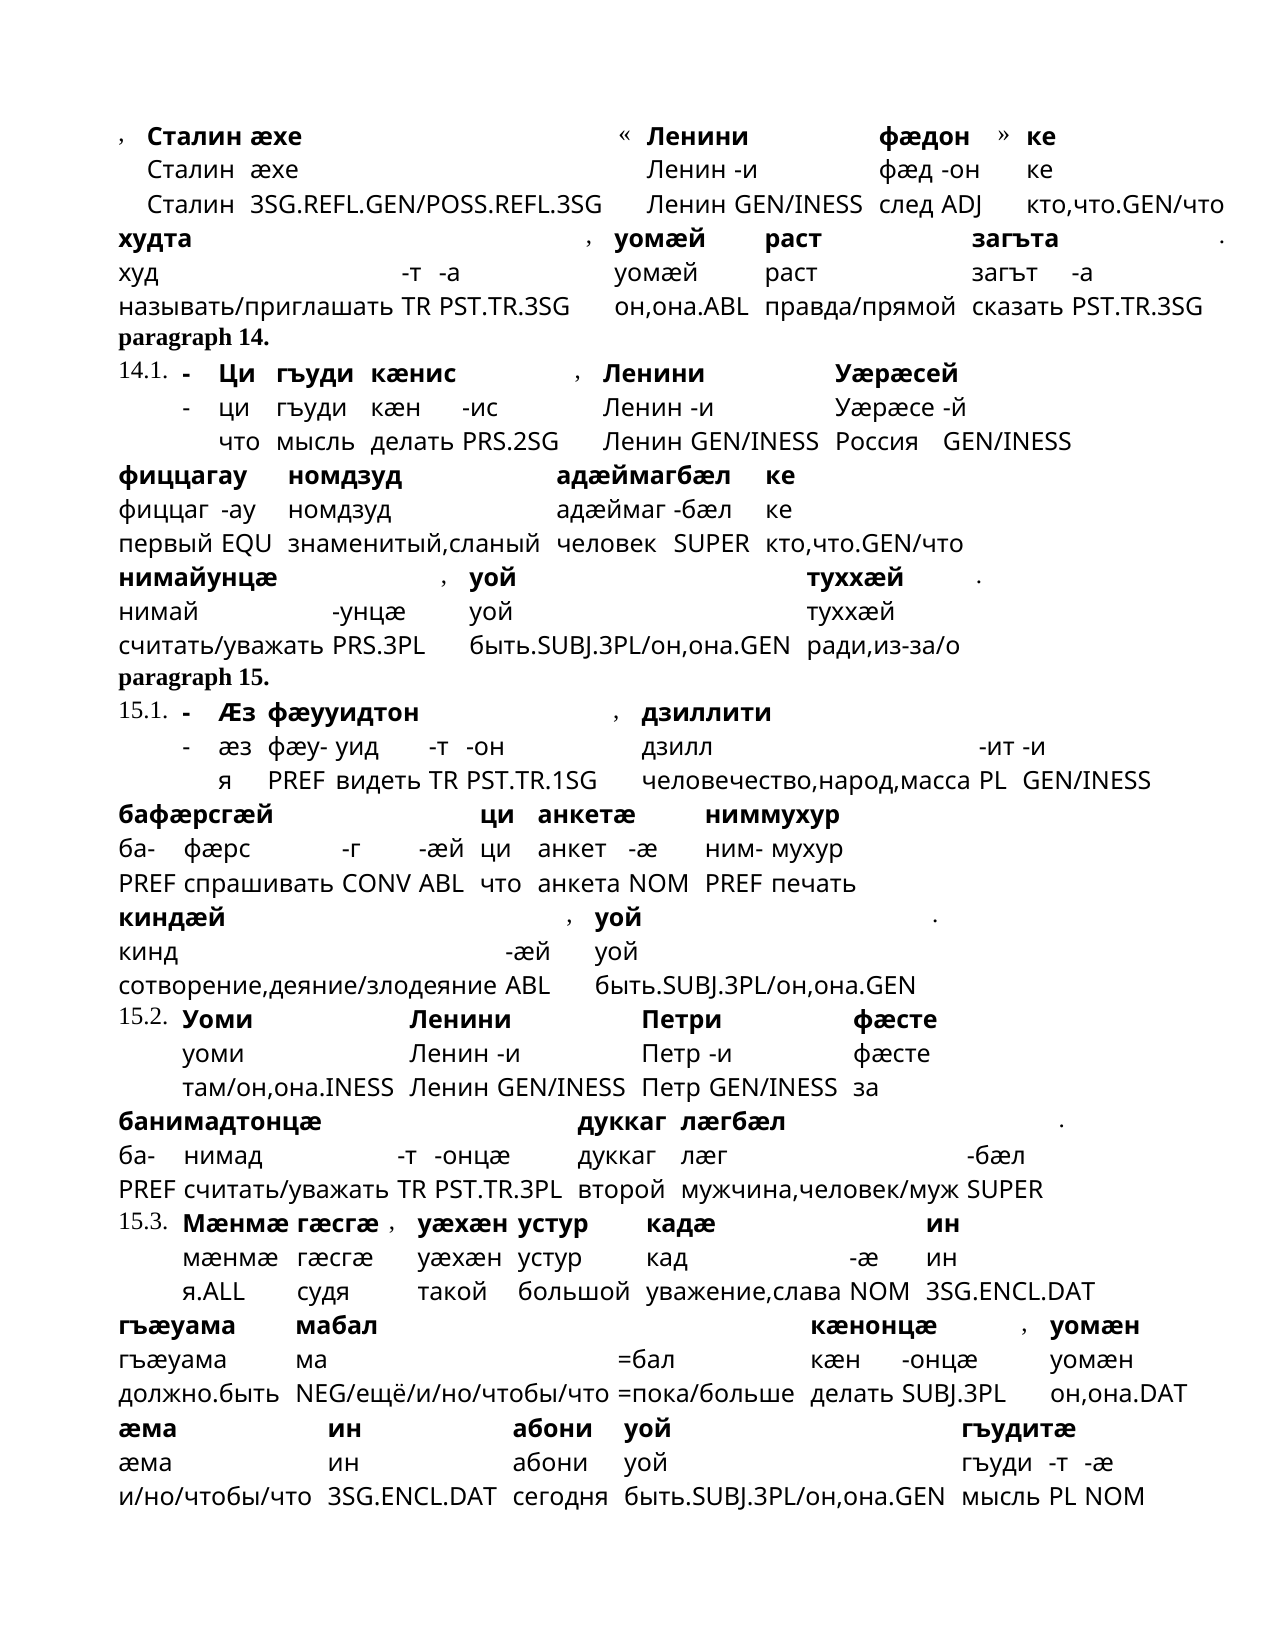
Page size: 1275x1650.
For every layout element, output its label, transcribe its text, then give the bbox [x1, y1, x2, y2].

text фæдон [878, 118, 990, 152]
text PL [978, 763, 1014, 797]
text загъта [972, 220, 1211, 254]
text 15.3. [118, 1206, 174, 1234]
text -т [397, 1138, 427, 1172]
text человек [556, 526, 666, 560]
text GEN/INESS [690, 423, 819, 458]
text нимад [183, 1138, 389, 1172]
text мужчина,человек/муж [681, 1172, 959, 1206]
text 15.2. [118, 1001, 174, 1030]
text ба- [118, 1138, 176, 1172]
text PRS.3PL [332, 628, 426, 662]
text PREF [118, 1172, 176, 1206]
text Ленин [409, 1069, 489, 1104]
text , [586, 220, 607, 249]
text GEN/INESS [734, 186, 863, 220]
text . [976, 560, 997, 588]
text -ау [221, 492, 273, 526]
text ним- [704, 831, 763, 865]
text Петр [641, 1069, 701, 1104]
text -онцæ [434, 1138, 562, 1172]
text ADJ [941, 186, 982, 220]
text SUBJ.3PL [902, 1376, 1006, 1410]
text 3SG.ENCL.DAT [327, 1478, 497, 1512]
text paragraph 15. [118, 662, 1249, 691]
text TR [429, 763, 458, 797]
text уой [624, 1410, 954, 1444]
text печать [771, 865, 857, 899]
text æхе [250, 118, 611, 152]
text уоми [182, 1036, 394, 1069]
text , [613, 695, 634, 724]
text сотворение,деяние/злодеяние [118, 967, 498, 1001]
text SUPER [967, 1172, 1043, 1206]
text -унцæ [332, 594, 426, 628]
text NOM [628, 865, 689, 899]
text мабал [295, 1308, 803, 1342]
text кто,что.GEN/что [1026, 186, 1225, 220]
text 3SG.ENCL.DAT [926, 1274, 1095, 1308]
text NEG/ещё/и/но/чтобы/что [295, 1376, 610, 1410]
text 3SG.REFL.GEN/POSS.REFL.3SG [250, 186, 603, 220]
text большой [518, 1274, 631, 1308]
text -æ [628, 831, 689, 865]
text первый [118, 526, 213, 560]
text гæсгæ [297, 1240, 374, 1274]
text Ленини [647, 118, 871, 152]
text PST.TR.1SG [466, 763, 598, 797]
text что [479, 865, 522, 899]
text анкета [537, 865, 621, 899]
text уой [469, 594, 791, 628]
text уой [624, 1444, 946, 1478]
text Æз [218, 695, 260, 729]
text за [853, 1069, 931, 1104]
text TR [397, 1172, 427, 1206]
text æма [118, 1444, 312, 1478]
text PREF [704, 865, 763, 899]
text нимай [118, 594, 324, 628]
text фæсте [853, 1001, 938, 1036]
text нимайунцæ [118, 560, 433, 594]
text уой [594, 933, 917, 967]
text быть.SUBJ.3PL/он,она.GEN [469, 628, 791, 662]
text -т [429, 729, 458, 763]
text -он [466, 729, 598, 763]
text сказать [972, 288, 1064, 322]
text кæн [810, 1342, 894, 1376]
text уомæй [614, 254, 749, 288]
text мысль [276, 423, 355, 458]
text ин [327, 1410, 505, 1444]
text -и [497, 1036, 626, 1069]
text худта [118, 220, 578, 254]
text фæрс [183, 831, 334, 865]
text ке [1026, 118, 1232, 152]
text и/но/чтобы/что [118, 1478, 312, 1512]
text судя [297, 1274, 374, 1308]
text Ленини [409, 1001, 634, 1036]
text ин [327, 1444, 497, 1478]
text Ленин [603, 389, 683, 423]
text -а [438, 254, 571, 288]
text . [1218, 220, 1239, 249]
text анкет [537, 831, 621, 865]
text номдзуд [288, 458, 548, 492]
text -æ [849, 1240, 911, 1274]
text -æй [419, 831, 464, 865]
text PST.TR.3SG [438, 288, 571, 322]
text ма [295, 1342, 610, 1376]
text мысль [961, 1478, 1041, 1512]
text Ленин [647, 152, 726, 186]
text делать [370, 423, 454, 458]
text бафæрсгæй [118, 797, 472, 831]
text Сталин [147, 152, 235, 186]
text Сталин [147, 186, 235, 220]
text быть.SUBJ.3PL/он,она.GEN [594, 967, 917, 1001]
text - [182, 729, 203, 763]
text ба- [118, 831, 176, 865]
text GEN/INESS [943, 423, 1072, 458]
text фиццагау [118, 458, 280, 492]
text лæг [681, 1138, 959, 1172]
text мæнмæ [182, 1240, 278, 1274]
text NOM [1084, 1478, 1145, 1512]
text ABL [505, 967, 551, 1001]
text -он [941, 152, 982, 186]
text анкетæ [537, 797, 697, 831]
text делать [810, 1376, 894, 1410]
text ке [765, 458, 972, 492]
text -онцæ [902, 1342, 1006, 1376]
text устур [518, 1206, 638, 1240]
text уæхæн [417, 1206, 510, 1240]
text SUPER [673, 526, 750, 560]
text уæхæн [417, 1240, 502, 1274]
text ци [479, 797, 530, 831]
text GEN/INESS [1022, 763, 1151, 797]
text абони [512, 1410, 616, 1444]
text Ленин [603, 423, 683, 458]
text æхе [250, 152, 603, 186]
text гъудитæ [961, 1410, 1153, 1444]
text след [878, 186, 934, 220]
text Ленин [647, 186, 726, 220]
text PREF [118, 865, 176, 899]
text раст [764, 254, 956, 288]
text Ленини [603, 355, 827, 389]
text гъæуама [118, 1308, 288, 1342]
text видеть [335, 763, 421, 797]
text -й [943, 389, 1072, 423]
text ради,из-за/о [806, 628, 960, 662]
text я.ALL [182, 1274, 278, 1308]
text загът [972, 254, 1064, 288]
text фæууидтон [267, 695, 605, 729]
text -ит [978, 729, 1014, 763]
text знаменитый,сланый [288, 526, 541, 560]
text он,она.ABL [614, 288, 749, 322]
text абони [512, 1444, 609, 1478]
text Петри [641, 1001, 845, 1036]
text Ци [218, 355, 268, 389]
text 14.1. [118, 355, 174, 384]
text должно.быть [118, 1376, 280, 1410]
text что [218, 423, 261, 458]
text уой [594, 899, 924, 933]
text ци [479, 831, 522, 865]
text фæд [878, 152, 934, 186]
text PST.TR.3PL [434, 1172, 562, 1206]
text называть/приглашать [118, 288, 394, 322]
text кæнонцæ [810, 1308, 1014, 1342]
text худ [118, 254, 394, 288]
text Мæнмæ [182, 1206, 289, 1240]
text , [566, 899, 587, 928]
text он,она.DAT [1050, 1376, 1187, 1410]
text Россия [835, 423, 935, 458]
text -ис [462, 389, 559, 423]
text раст [764, 220, 964, 254]
text PST.TR.3SG [1071, 288, 1203, 322]
text такой [417, 1274, 502, 1308]
text гъуди [961, 1444, 1041, 1478]
text -т [401, 254, 431, 288]
text =пока/больше [617, 1376, 795, 1410]
text спрашивать [183, 865, 334, 899]
text , [1021, 1308, 1042, 1337]
text Уæрæсей [835, 355, 1079, 389]
text -æй [505, 933, 551, 967]
text кæнис [370, 355, 567, 389]
text уой [469, 560, 799, 594]
text PL [1048, 1478, 1077, 1512]
text Сталин [147, 118, 242, 152]
text EQU [221, 526, 273, 560]
text уид [335, 729, 421, 763]
text ин [926, 1240, 1095, 1274]
text Петр [641, 1036, 701, 1069]
text , [441, 560, 462, 588]
text уомæн [1050, 1308, 1195, 1342]
text номдзуд [288, 492, 541, 526]
text адæймагбæл [556, 458, 758, 492]
text банимадтонцæ [118, 1104, 570, 1138]
text там/он,она.INESS [182, 1069, 394, 1104]
text уважение,слава [646, 1274, 842, 1308]
text гæсгæ [297, 1206, 381, 1240]
text paragraph 14. [118, 322, 1249, 351]
text -и [708, 1036, 838, 1069]
text я [218, 763, 252, 797]
text -и [690, 389, 819, 423]
text CONV [342, 865, 411, 899]
text -бæл [673, 492, 750, 526]
text Уæрæсе [835, 389, 935, 423]
text PRS.2SG [462, 423, 559, 458]
text туххæй [806, 594, 960, 628]
text . [1058, 1104, 1079, 1132]
text устур [518, 1240, 631, 1274]
text сегодня [512, 1478, 609, 1512]
text æма [118, 1410, 320, 1444]
text « [618, 118, 639, 147]
text - [182, 389, 203, 423]
text ци [218, 389, 261, 423]
text æз [218, 729, 252, 763]
text фæу- [267, 729, 328, 763]
text кад [646, 1240, 842, 1274]
text быть.SUBJ.3PL/он,она.GEN [624, 1478, 946, 1512]
text , [574, 355, 595, 384]
text ке [765, 492, 964, 526]
text правда/прямой [764, 288, 956, 322]
text -æ [1084, 1444, 1145, 1478]
text » [997, 118, 1018, 147]
text фæсте [853, 1036, 931, 1069]
text GEN/INESS [708, 1069, 838, 1104]
text ке [1026, 152, 1225, 186]
text киндæй [118, 899, 558, 933]
text ниммухур [704, 797, 864, 831]
text туххæй [806, 560, 968, 594]
text кинд [118, 933, 498, 967]
text дуккаг [577, 1104, 673, 1138]
text -бæл [967, 1138, 1043, 1172]
text . [932, 899, 953, 928]
text фиццаг [118, 492, 213, 526]
text -и [734, 152, 863, 186]
text - [182, 355, 211, 389]
text считать/уважать [118, 628, 324, 662]
text гъуди [276, 355, 363, 389]
text -а [1071, 254, 1203, 288]
text кæн [370, 389, 454, 423]
text кто,что.GEN/что [765, 526, 964, 560]
text PREF [267, 763, 328, 797]
text -т [1048, 1444, 1077, 1478]
text лæгбæл [681, 1104, 1051, 1138]
text , [389, 1206, 410, 1234]
text мухур [771, 831, 857, 865]
text дзиллити [641, 695, 1159, 729]
text уомæн [1050, 1342, 1187, 1376]
text адæймаг [556, 492, 666, 526]
text гъæуама [118, 1342, 280, 1376]
text Ленин [409, 1036, 489, 1069]
text NOM [849, 1274, 911, 1308]
text , [118, 118, 139, 147]
text Уоми [182, 1001, 402, 1036]
text второй [577, 1172, 666, 1206]
text гъуди [276, 389, 355, 423]
text уомæй [614, 220, 757, 254]
text кадæ [646, 1206, 918, 1240]
text -и [1022, 729, 1151, 763]
text TR [401, 288, 431, 322]
text GEN/INESS [497, 1069, 626, 1104]
text считать/уважать [183, 1172, 389, 1206]
text 15.1. [118, 695, 174, 724]
text ABL [419, 865, 464, 899]
text дзилл [641, 729, 971, 763]
text дуккаг [577, 1138, 666, 1172]
text человечество,народ,масса [641, 763, 971, 797]
text - [182, 695, 211, 729]
text =бал [617, 1342, 795, 1376]
text ин [926, 1206, 1103, 1240]
text -г [342, 831, 411, 865]
